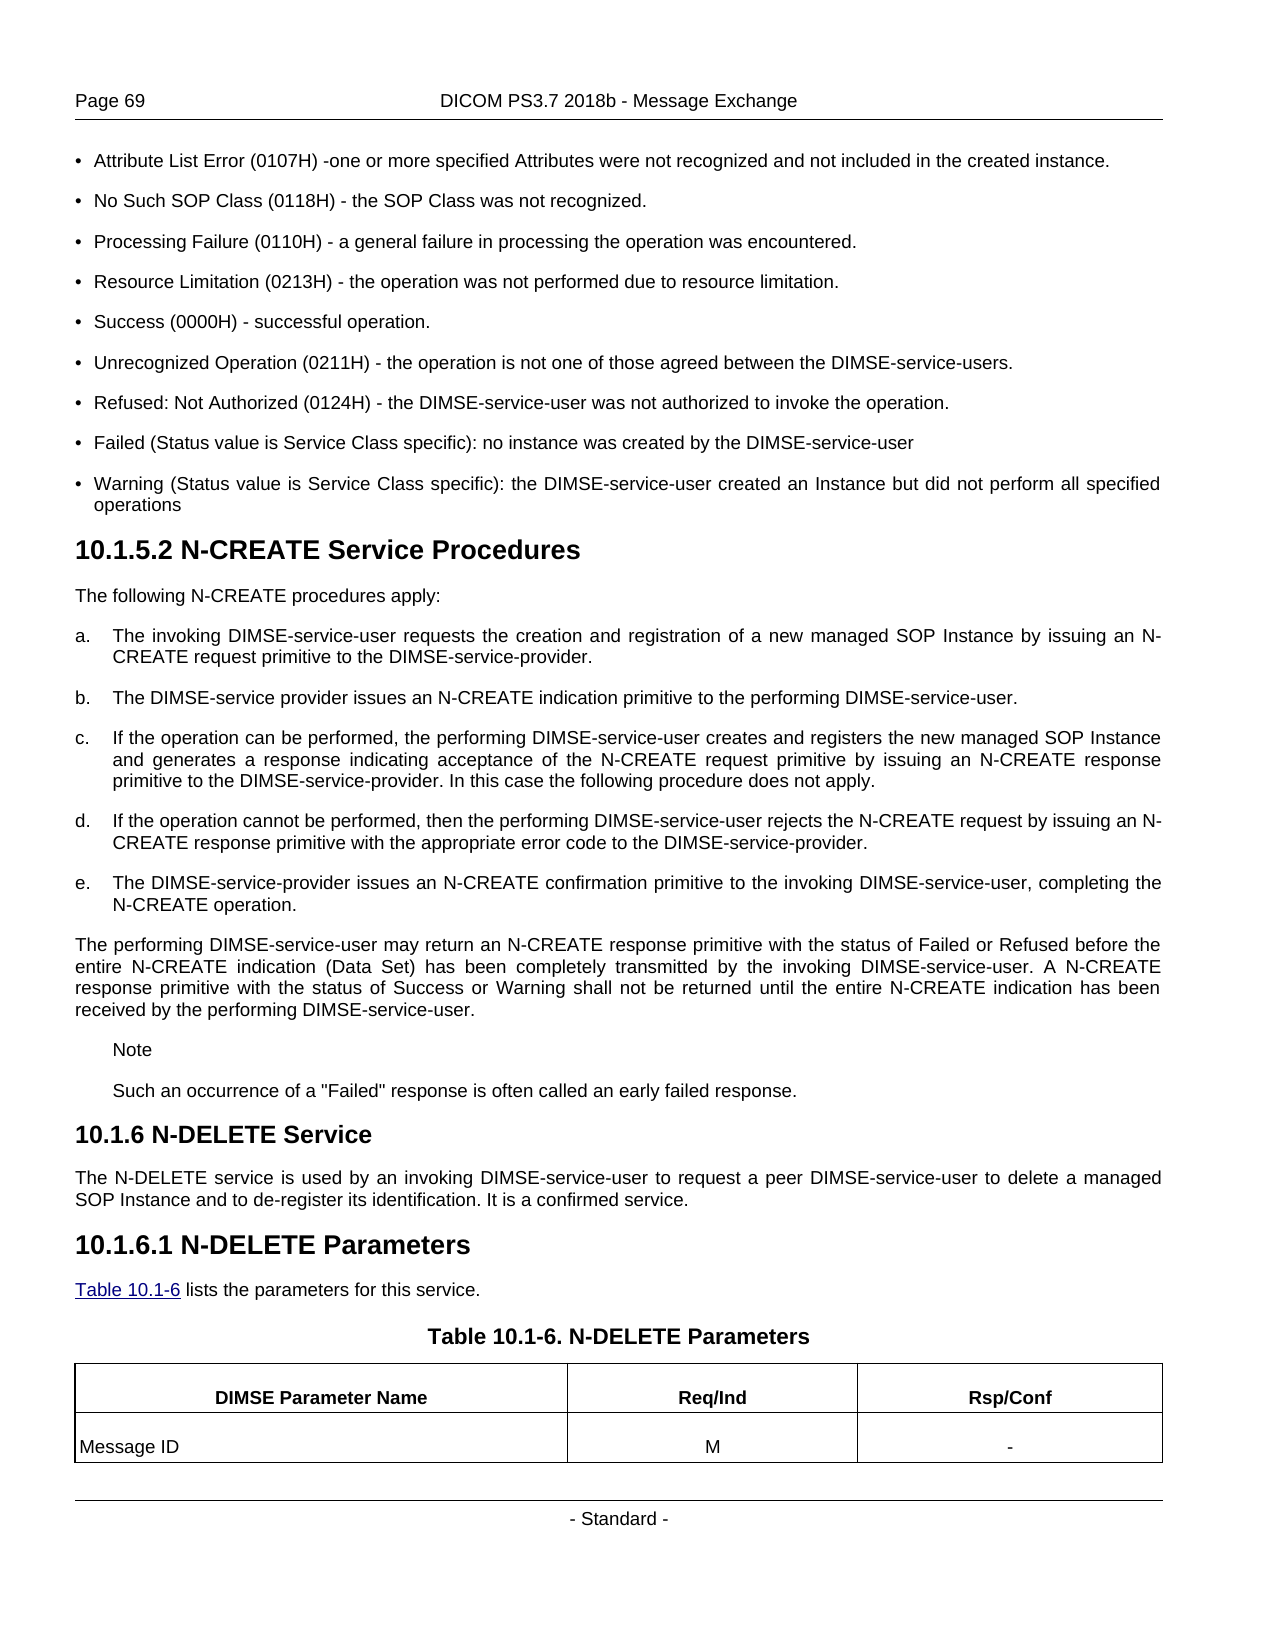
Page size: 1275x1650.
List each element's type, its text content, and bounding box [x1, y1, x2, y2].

text Table 10.1-6. N-DELETE Parameters [75, 1323, 1162, 1349]
list Processing Failure (0110H) - a general failure in processing the operation was encountered. [75, 231, 1162, 252]
list If the operation cannot be performed, then the performing DIMSE-service-user rejects the N-CREATE request by issuing an N-CREATE response primitive with the appropriate error code to the DIMSE-service-provider. [75, 810, 1162, 853]
list The invoking DIMSE-service-user requests the creation and registration of a new managed SOP Instance by issuing an N-CREATE request primitive to the DIMSE-service-provider. [75, 625, 1162, 668]
list Unrecognized Operation (0211H) - the operation is not one of those agreed between the DIMSE-service-users. [75, 352, 1162, 373]
text The performing DIMSE-service-user may return an N-CREATE response primitive with the status of Failed or Refused before the entire N-CREATE indication (Data Set) has been completely transmitted by the invoking DIMSE-service-user. A N-CREATE response primitive with the status of Success or Warning shall not be returned until the entire N-CREATE indication has been received by the performing DIMSE-service-user. [75, 934, 1162, 1020]
table_cell M [568, 1413, 857, 1462]
list Success (0000H) - successful operation. [75, 311, 1162, 333]
table_cell Message ID [76, 1413, 567, 1462]
table_cell - [858, 1413, 1162, 1462]
list No Such SOP Class (0118H) - the SOP Class was not recognized. [75, 190, 1162, 212]
text The N-DELETE service is used by an invoking DIMSE-service-user to request a peer DIMSE-service-user to delete a managed SOP Instance and to de-register its identification. It is a confirmed service. [75, 1167, 1162, 1210]
list Resource Limitation (0213H) - the operation was not performed due to resource limitation. [75, 271, 1162, 292]
text Such an occurrence of a "Failed" response is often called an early failed response. [112, 1079, 1125, 1101]
table_header DIMSE Parameter Name [76, 1364, 567, 1412]
list If the operation can be performed, the performing DIMSE-service-user creates and registers the new managed SOP Instance and generates a response indicating acceptance of the N-CREATE request primitive by issuing an N-CREATE response primitive to the DIMSE-service-provider. In this case the following procedure does not apply. [75, 727, 1162, 792]
list Attribute List Error (0107H) -one or more specified Attributes were not recognized and not included in the created instance. [75, 150, 1162, 172]
list The DIMSE-service provider issues an N-CREATE indication primitive to the performing DIMSE-service-user. [75, 687, 1162, 708]
text 10.1.5.2 N-CREATE Service Procedures [75, 534, 1162, 566]
text Table 10.1-6 lists the parameters for this service. [75, 1279, 1162, 1301]
list Failed (Status value is Service Class specific): no instance was created by the DIMSE-service-user [75, 432, 1162, 454]
text 10.1.6 N-DELETE Service [75, 1120, 1162, 1148]
text The following N-CREATE procedures apply: [75, 584, 1162, 606]
text 10.1.6.1 N-DELETE Parameters [75, 1229, 1162, 1260]
table_header Rsp/Conf [858, 1364, 1162, 1412]
list The DIMSE-service-provider issues an N-CREATE confirmation primitive to the invoking DIMSE-service-user, completing the N-CREATE operation. [75, 872, 1162, 915]
list Refused: Not Authorized (0124H) - the DIMSE-service-user was not authorized to invoke the operation. [75, 392, 1162, 413]
list Warning (Status value is Service Class specific): the DIMSE-service-user created an Instance but did not perform all specified operations [75, 472, 1162, 516]
text Note [112, 1039, 1125, 1061]
table_header Req/Ind [568, 1364, 857, 1412]
